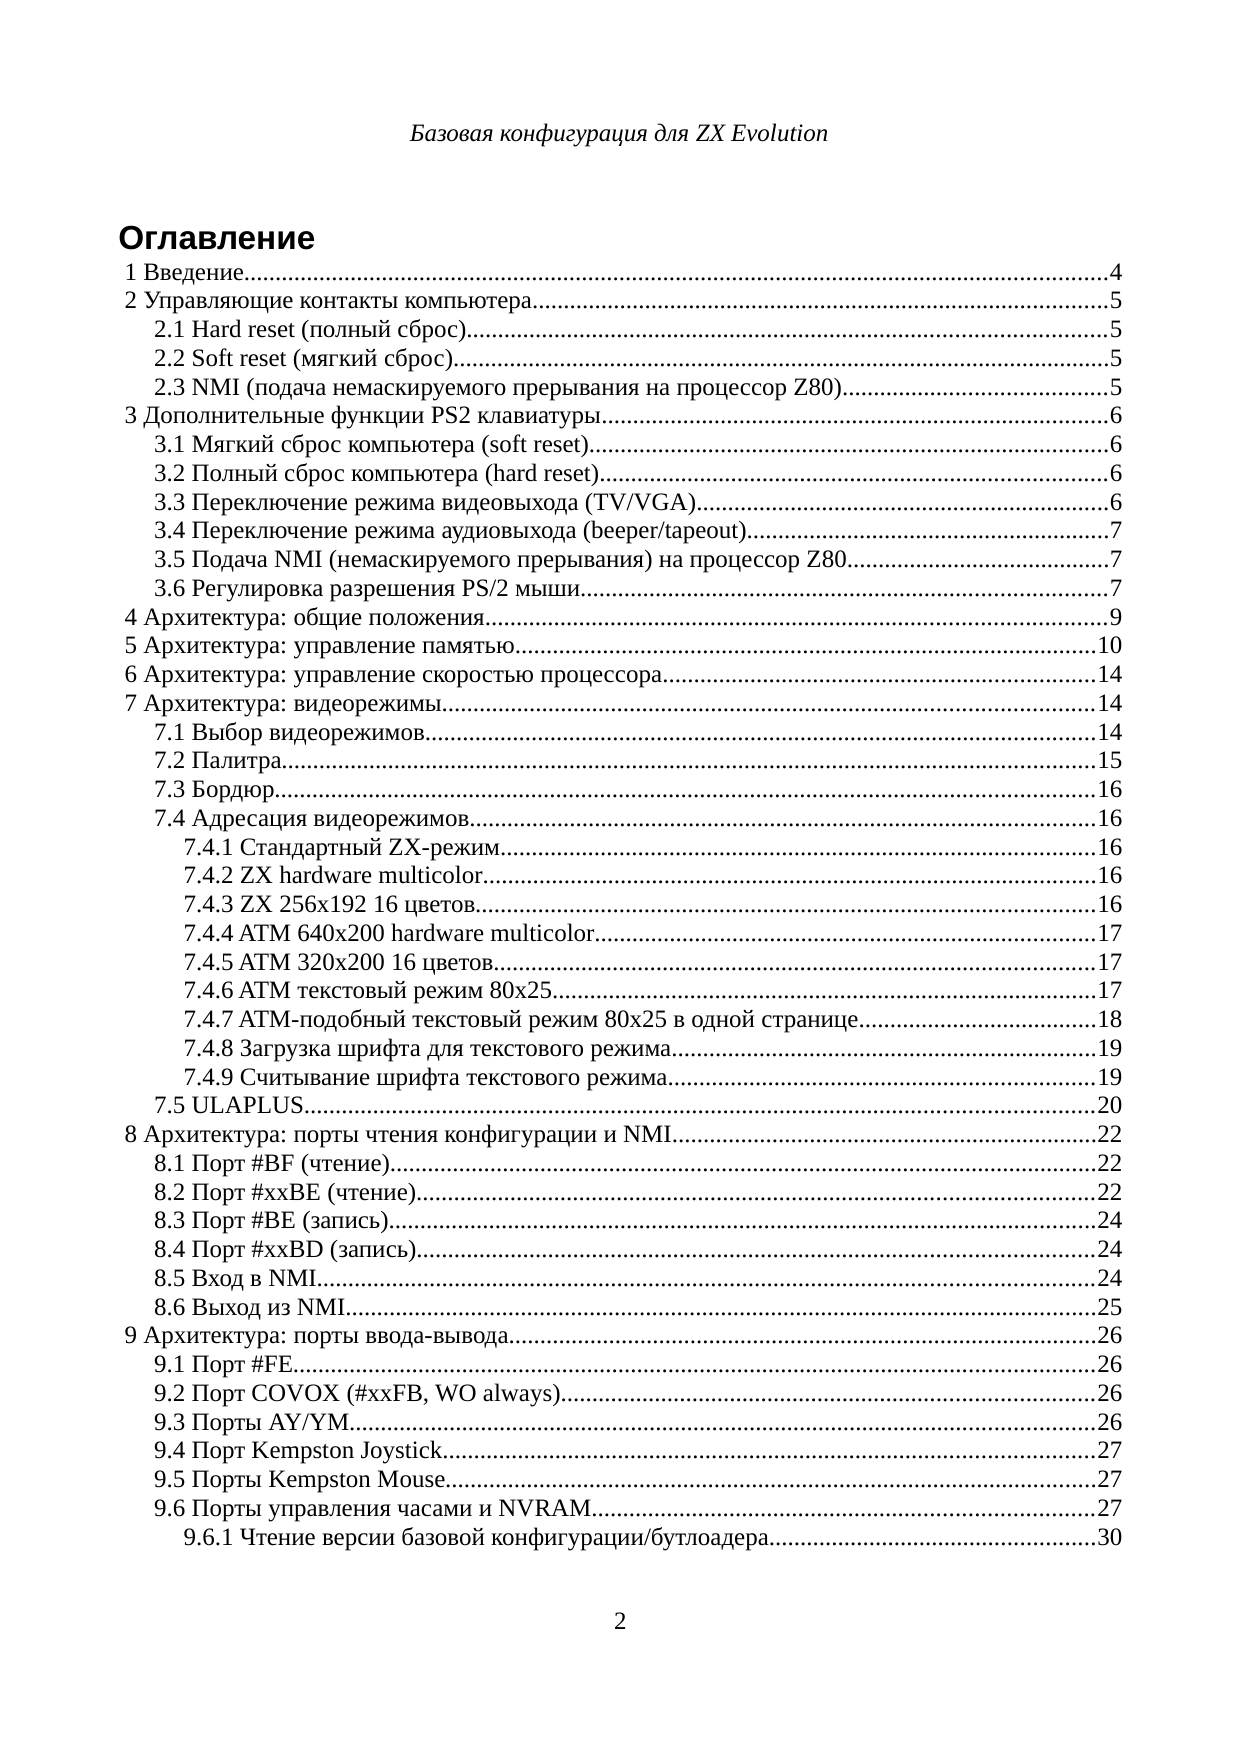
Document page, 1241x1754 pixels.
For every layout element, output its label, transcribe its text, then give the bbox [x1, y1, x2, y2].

text 9.6 Порты управления часами и NVRAM 27 [148, 1493, 1122, 1522]
text 3.3 Переключение режима видеовыхода (TV/VGA) 6 [148, 487, 1122, 516]
text 7.3 Бордюр 16 [148, 774, 1122, 803]
text 7.4.4 ATM 640x200 hardware multicolor 17 [177, 918, 1122, 947]
text 7.4.7 ATM-подобный текстовый режим 80x25 в одной странице 18 [177, 1004, 1122, 1033]
text 8.5 Вход в NMI 24 [148, 1263, 1122, 1292]
text 9.6.1 Чтение версии базовой конфигурации/бутлоадера. 30 [177, 1522, 1122, 1551]
text 8 Архитектура: порты чтения конфигурации и NMI 22 [118, 1119, 1122, 1148]
text 9.5 Порты Kempston Mouse 27 [148, 1464, 1122, 1493]
text 2 Управляющие контакты компьютера 5 [118, 286, 1122, 314]
text 2.1 Hard reset (полный сброс) 5 [148, 314, 1122, 343]
text 9 Архитектура: порты ввода-вывода 26 [118, 1321, 1122, 1349]
text 9.2 Порт COVOX (#xxFB, WO always) 26 [148, 1378, 1122, 1407]
text 7 Архитектура: видеорежимы 14 [118, 688, 1122, 717]
text 7.1 Выбор видеорежимов 14 [148, 717, 1122, 746]
text 9.3 Порты AY/YM 26 [148, 1407, 1122, 1436]
text 2.3 NMI (подача немаскируемого прерывания на процессор Z80) 5 [148, 372, 1122, 401]
text 6 Архитектура: управление скоростью процессора 14 [118, 659, 1122, 688]
text 7.4.1 Стандартный ZX-режим 16 [177, 832, 1122, 861]
text 3.4 Переключение режима аудиовыхода (beeper/tapeout) 7 [148, 516, 1122, 544]
text 3.2 Полный сброс компьютера (hard reset) 6 [148, 458, 1122, 487]
subtitle Оглавление [118, 218, 1122, 257]
text 4 Архитектура: общие положения 9 [118, 602, 1122, 631]
text 8.2 Порт #xxBE (чтение) 22 [148, 1177, 1122, 1206]
text 8.3 Порт #BE (запись) 24 [148, 1206, 1122, 1234]
text 7.4.8 Загрузка шрифта для текстового режима 19 [177, 1033, 1122, 1062]
text 7.4.5 ATM 320x200 16 цветов 17 [177, 947, 1122, 976]
text 3.6 Регулировка разрешения PS/2 мыши 7 [148, 573, 1122, 602]
text 7.2 Палитра 15 [148, 746, 1122, 774]
text 9.4 Порт Kempston Joystick 27 [148, 1436, 1122, 1464]
text 7.5 ULAPLUS 20 [148, 1091, 1122, 1119]
text 3.5 Подача NMI (немаскируемого прерывания) на процессор Z80 7 [148, 544, 1122, 573]
text 8.6 Выход из NMI 25 [148, 1292, 1122, 1321]
text 9.1 Порт #FE 26 [148, 1349, 1122, 1378]
text 7.4.3 ZX 256x192 16 цветов 16 [177, 889, 1122, 918]
text 3.1 Мягкий сброс компьютера (soft reset) 6 [148, 429, 1122, 458]
text 7.4 Адресация видеорежимов 16 [148, 803, 1122, 832]
text 7.4.6 ATM текстовый режим 80x25 17 [177, 976, 1122, 1004]
text 7.4.9 Считывание шрифта текстового режима 19 [177, 1062, 1122, 1091]
text 7.4.2 ZX hardware multicolor 16 [177, 861, 1122, 889]
text 8.1 Порт #BF (чтение) 22 [148, 1148, 1122, 1177]
text 1 Введение 4 [118, 257, 1122, 286]
text 3 Дополнительные функции PS2 клавиатуры 6 [118, 401, 1122, 429]
text 2.2 Soft reset (мягкий сброс) 5 [148, 343, 1122, 372]
text 5 Архитектура: управление памятью 10 [118, 631, 1122, 659]
text 8.4 Порт #xxBD (запись) 24 [148, 1234, 1122, 1263]
